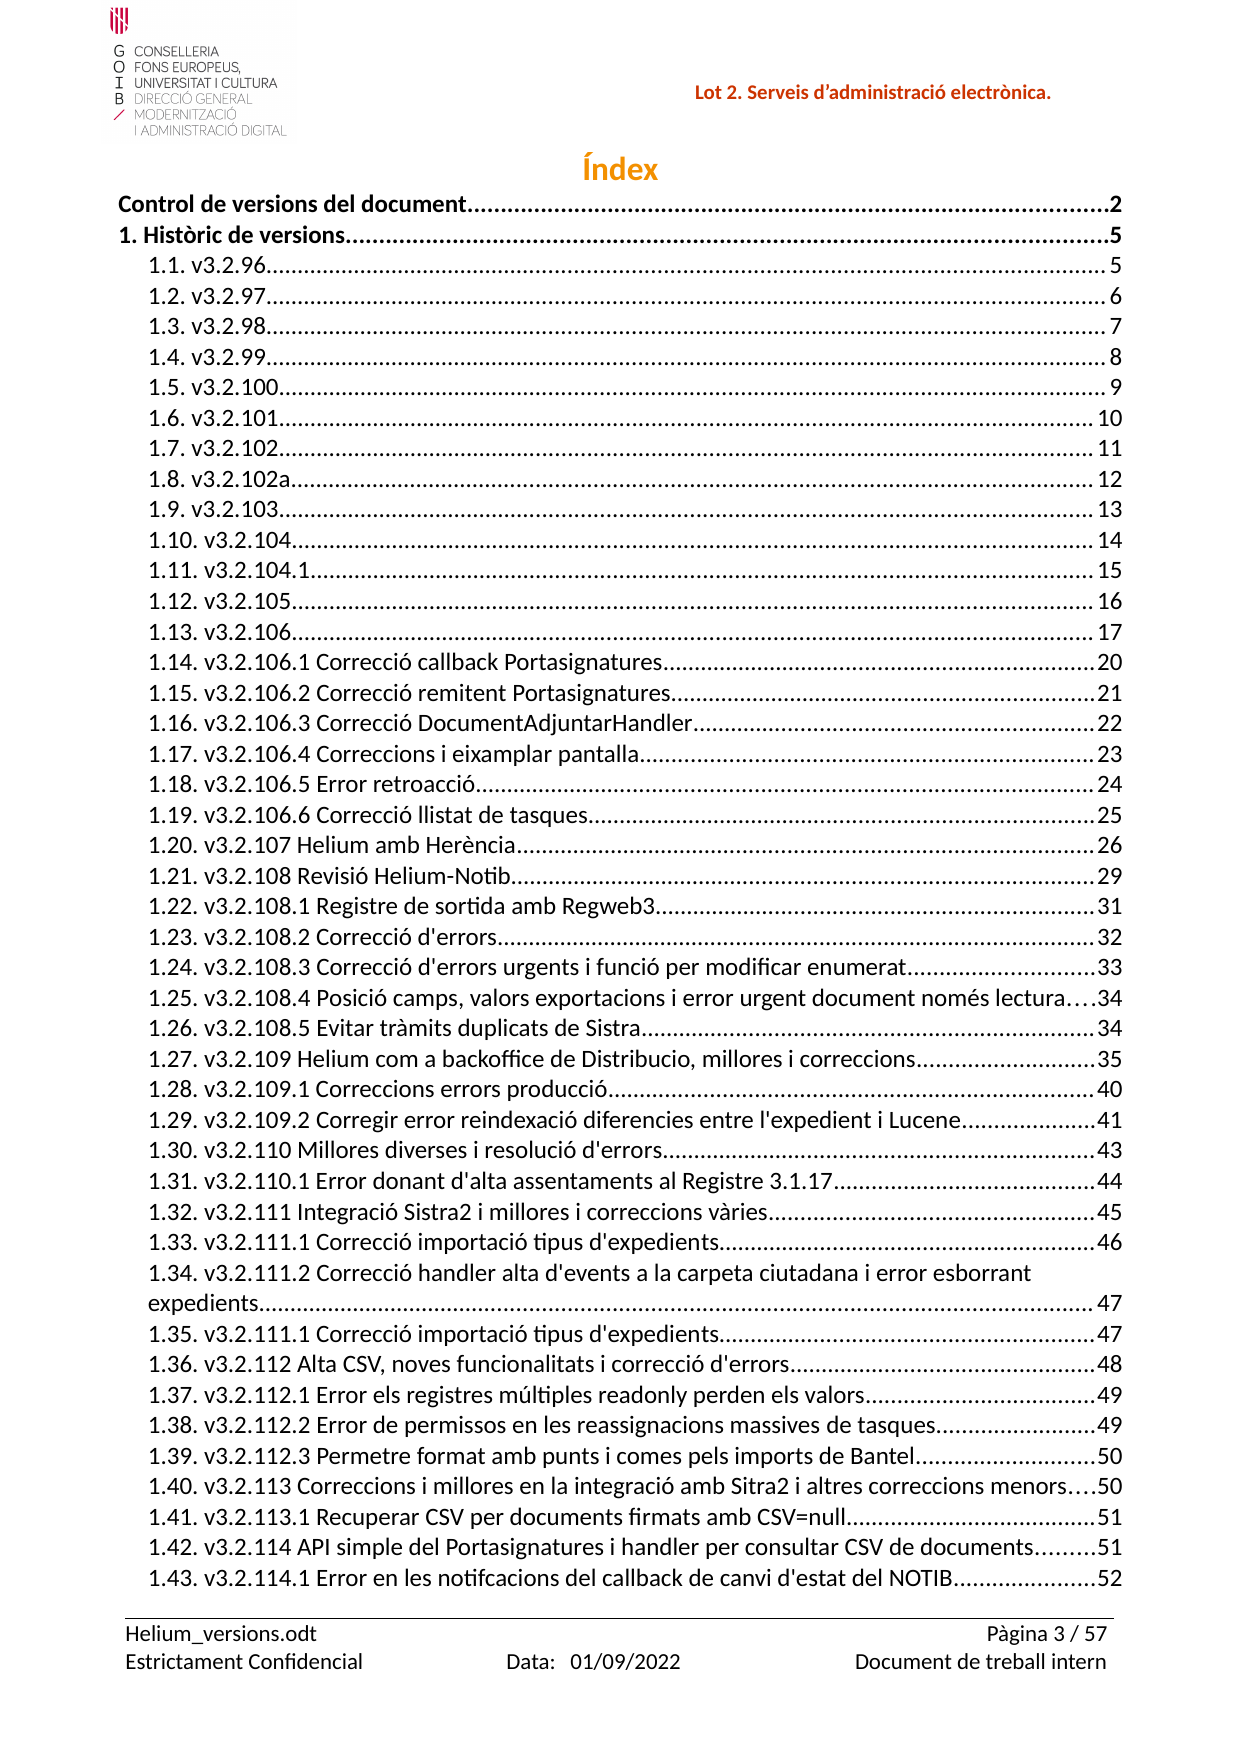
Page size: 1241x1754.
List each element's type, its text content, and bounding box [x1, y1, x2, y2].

text 1.36. v3.2.112 Alta CSV, noves funcionalitats i correcció d'errors 48 [148, 1348, 1122, 1379]
text 1.13. v3.2.106 17 [148, 616, 1122, 646]
text 1.16. v3.2.106.3 Correcció DocumentAdjuntarHandler 22 [148, 707, 1122, 738]
text 1.38. v3.2.112.2 Error de permissos en les reassignacions massives de tasques 49 [148, 1409, 1122, 1440]
text 1.15. v3.2.106.2 Correcció remitent Portasignatures 21 [148, 677, 1122, 707]
text 1.8. v3.2.102a 12 [148, 463, 1122, 494]
text 1.6. v3.2.101 10 [148, 402, 1122, 433]
text 1.11. v3.2.104.1 15 [148, 555, 1122, 585]
text 1. Històric de versions 5 [118, 219, 1122, 249]
text 1.25. v3.2.108.4 Posició camps, valors exportacions i error urgent document només lectura 34 [148, 982, 1122, 1012]
text 1.23. v3.2.108.2 Correcció d'errors 32 [148, 921, 1122, 951]
text Índex [118, 148, 1122, 188]
text 1.28. v3.2.109.1 Correccions errors producció 40 [148, 1073, 1122, 1104]
text 1.18. v3.2.106.5 Error retroacció 24 [148, 768, 1122, 799]
text 1.17. v3.2.106.4 Correccions i eixamplar pantalla 23 [148, 738, 1122, 768]
text 1.21. v3.2.108 Revisió Helium-Notib 29 [148, 860, 1122, 890]
text 1.40. v3.2.113 Correccions i millores en la integració amb Sitra2 i altres correccions menors 50 [148, 1470, 1122, 1501]
text 1.22. v3.2.108.1 Registre de sortida amb Regweb3 31 [148, 890, 1122, 921]
text 1.43. v3.2.114.1 Error en les notifcacions del callback de canvi d'estat del NOTIB 52 [148, 1562, 1122, 1592]
text 1.30. v3.2.110 Millores diverses i resolució d'errors 43 [148, 1134, 1122, 1165]
text 1.29. v3.2.109.2 Corregir error reindexació diferencies entre l'expedient i Lucene 41 [148, 1104, 1122, 1134]
text 1.1. v3.2.96 5 [148, 249, 1122, 280]
text 1.39. v3.2.112.3 Permetre format amb punts i comes pels imports de Bantel 50 [148, 1440, 1122, 1470]
text 1.12. v3.2.105 16 [148, 585, 1122, 616]
text 1.24. v3.2.108.3 Correcció d'errors urgents i funció per modificar enumerat 33 [148, 951, 1122, 982]
text 1.4. v3.2.99 8 [148, 341, 1122, 372]
text 1.3. v3.2.98 7 [148, 311, 1122, 341]
text 1.20. v3.2.107 Helium amb Herència 26 [148, 829, 1122, 860]
text 1.7. v3.2.102 11 [148, 433, 1122, 463]
text 1.26. v3.2.108.5 Evitar tràmits duplicats de Sistra 34 [148, 1012, 1122, 1043]
text 1.41. v3.2.113.1 Recuperar CSV per documents firmats amb CSV=null 51 [148, 1501, 1122, 1531]
text 1.10. v3.2.104 14 [148, 524, 1122, 555]
picture [100, 0, 297, 144]
text 1.35. v3.2.111.1 Correcció importació tipus d'expedients 47 [148, 1318, 1122, 1348]
text 1.27. v3.2.109 Helium com a backoffice de Distribucio, millores i correccions 35 [148, 1043, 1122, 1073]
text 1.9. v3.2.103 13 [148, 494, 1122, 524]
text 1.34. v3.2.111.2 Correcció handler alta d'events a la carpeta ciutadana i error esborrant expedients 47 [148, 1257, 1122, 1318]
text 1.19. v3.2.106.6 Correcció llistat de tasques 25 [148, 799, 1122, 829]
text 1.5. v3.2.100 9 [148, 372, 1122, 402]
text 1.42. v3.2.114 API simple del Portasignatures i handler per consultar CSV de documents 51 [148, 1531, 1122, 1562]
text 1.2. v3.2.97 6 [148, 280, 1122, 311]
text Control de versions del document 2 [118, 188, 1122, 219]
text 1.31. v3.2.110.1 Error donant d'alta assentaments al Registre 3.1.17 44 [148, 1165, 1122, 1196]
text 1.33. v3.2.111.1 Correcció importació tipus d'expedients 46 [148, 1226, 1122, 1257]
text 1.14. v3.2.106.1 Correcció callback Portasignatures 20 [148, 646, 1122, 677]
text 1.37. v3.2.112.1 Error els registres múltiples readonly perden els valors 49 [148, 1379, 1122, 1409]
text 1.32. v3.2.111 Integració Sistra2 i millores i correccions vàries 45 [148, 1196, 1122, 1226]
